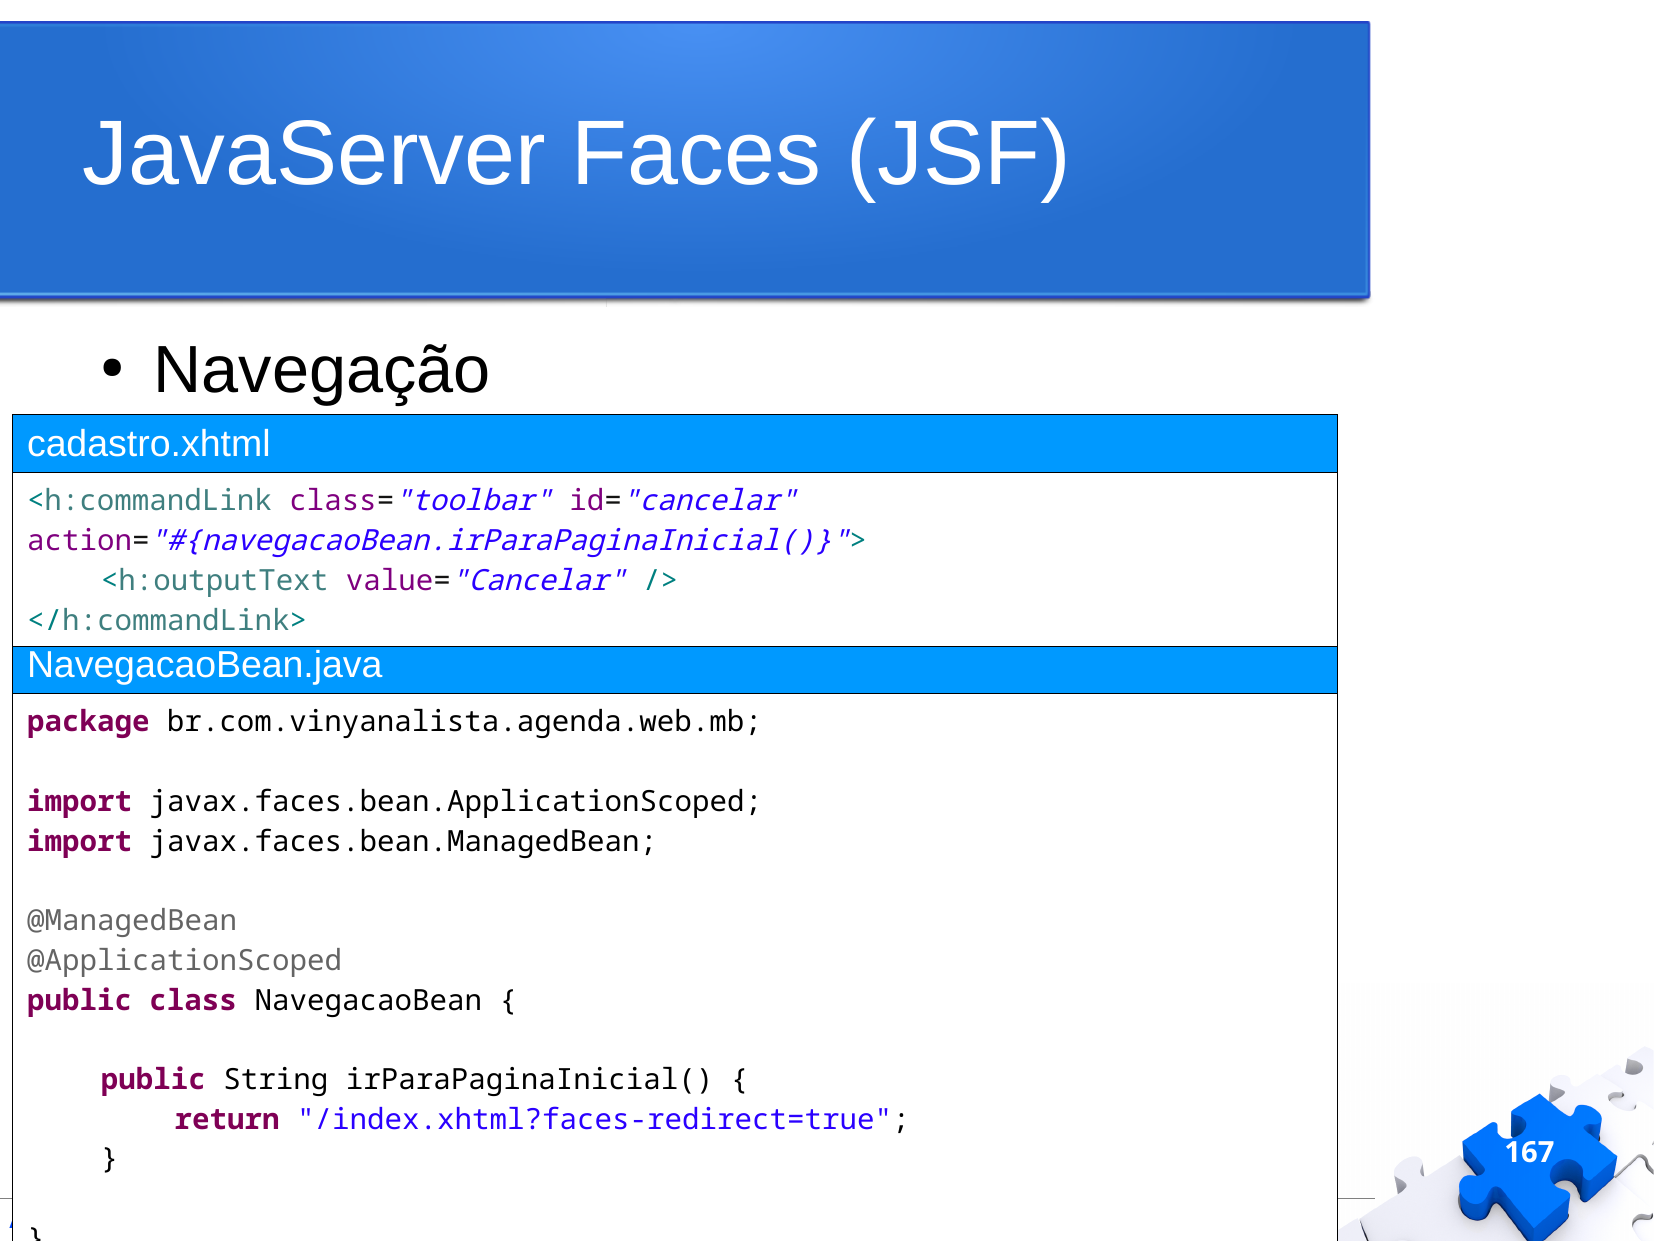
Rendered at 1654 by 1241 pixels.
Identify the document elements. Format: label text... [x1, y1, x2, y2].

list Navegação [82, 332, 1356, 1052]
picture [1338, 983, 1654, 1241]
picture [0, 21, 1375, 307]
title JavaServer Faces (JSF) [82, 49, 1323, 257]
table_cell package br.com.vinyanalista.agenda.web.mb; import javax.faces.bean.ApplicationScoped; import javax.faces.bean.ManagedBean; @ManagedBean @ApplicationScoped public class NavegacaoBean { public String irParaPaginaInicial() { return "/index.xhtml?faces-redirect=true"; } } [13, 694, 1337, 1241]
table_cell <h:commandLink class="toolbar" id="cancelar" action="#{navegacaoBean.irParaPaginaInicial()}"> <h:outputText value="Cancelar" /> </h:commandLink> [13, 473, 1337, 646]
table_header cadastro.xhtml [13, 415, 1337, 472]
table_header NavegacaoBean.java [13, 647, 1337, 693]
